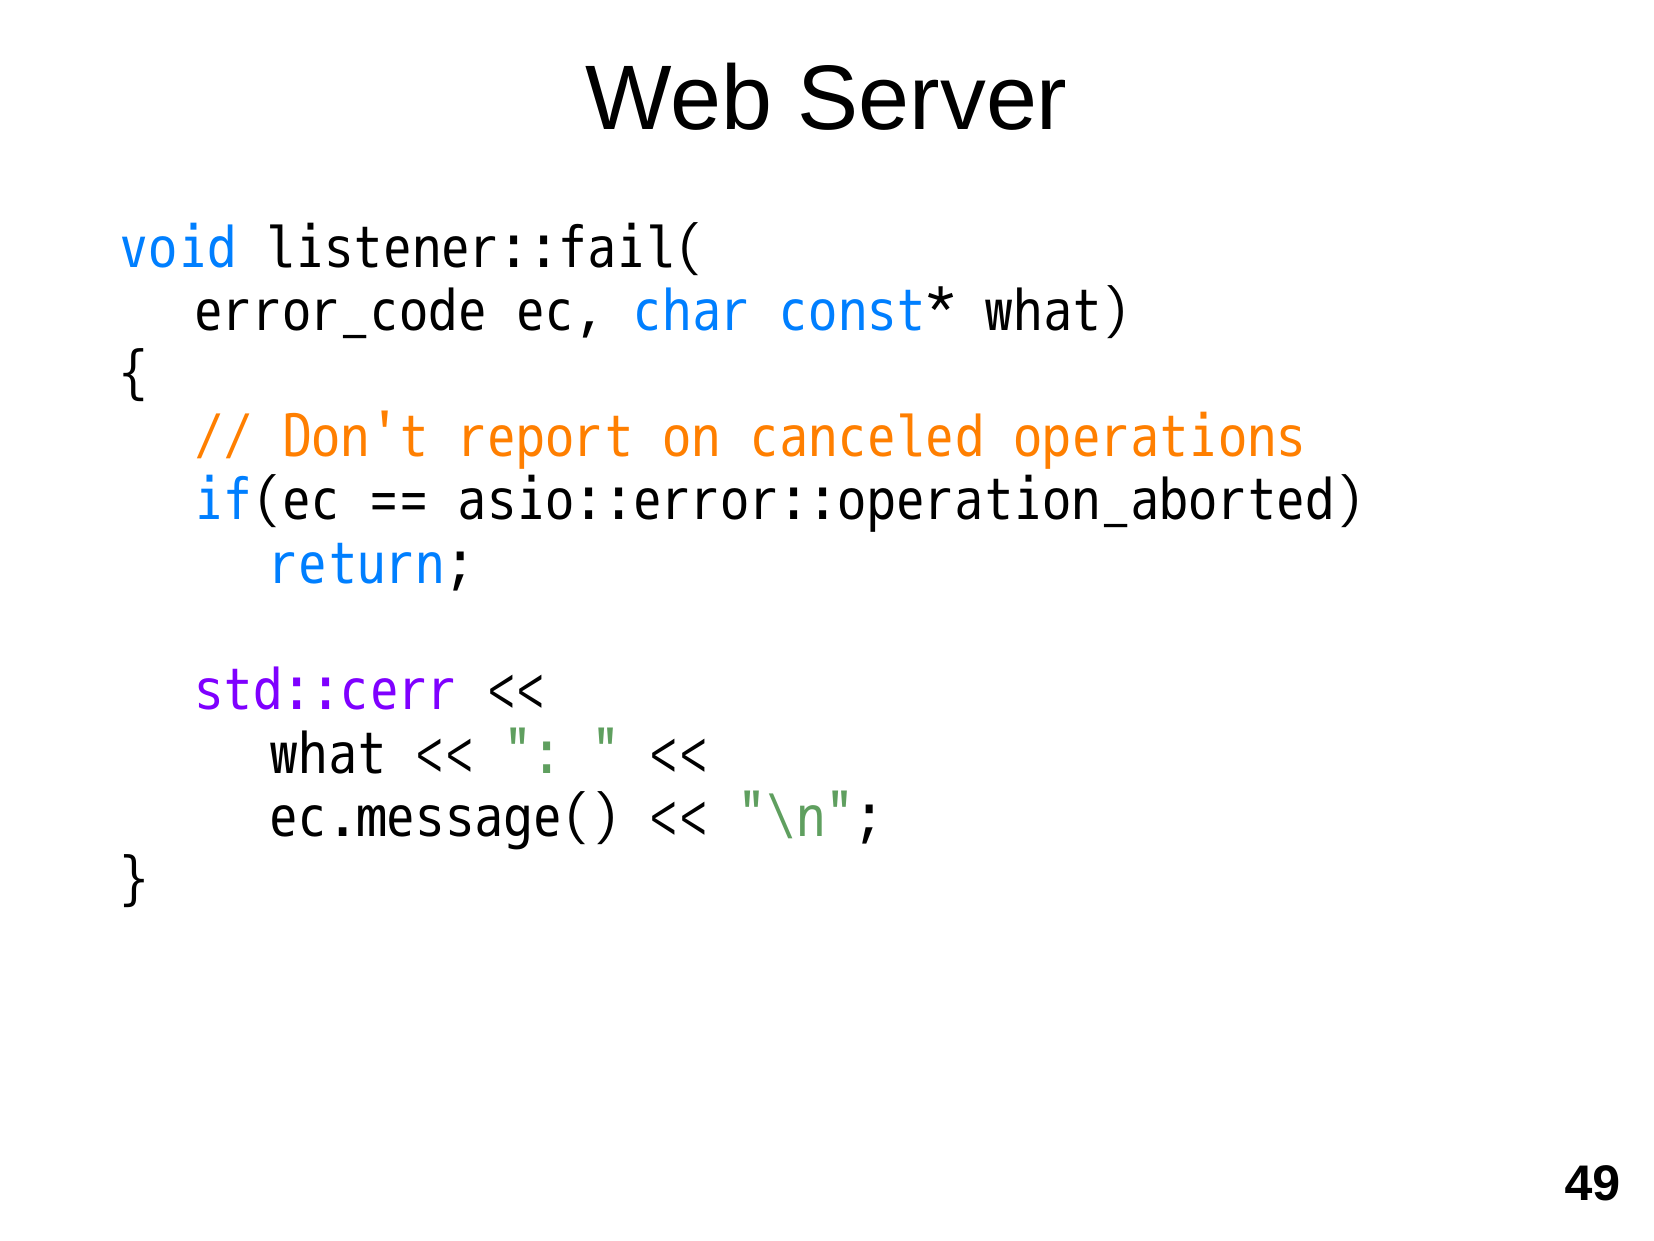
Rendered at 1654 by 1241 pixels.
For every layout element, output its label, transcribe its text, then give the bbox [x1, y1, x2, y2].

text_box void listener::fail( error_code ec, char const* what) { // Don't report on canceled operations if(ec == asio::error::operation_aborted) return; std::cerr << what << ": " << ec.message() << "\n"; } [104, 210, 1575, 918]
title Web Server [82, 15, 1571, 181]
